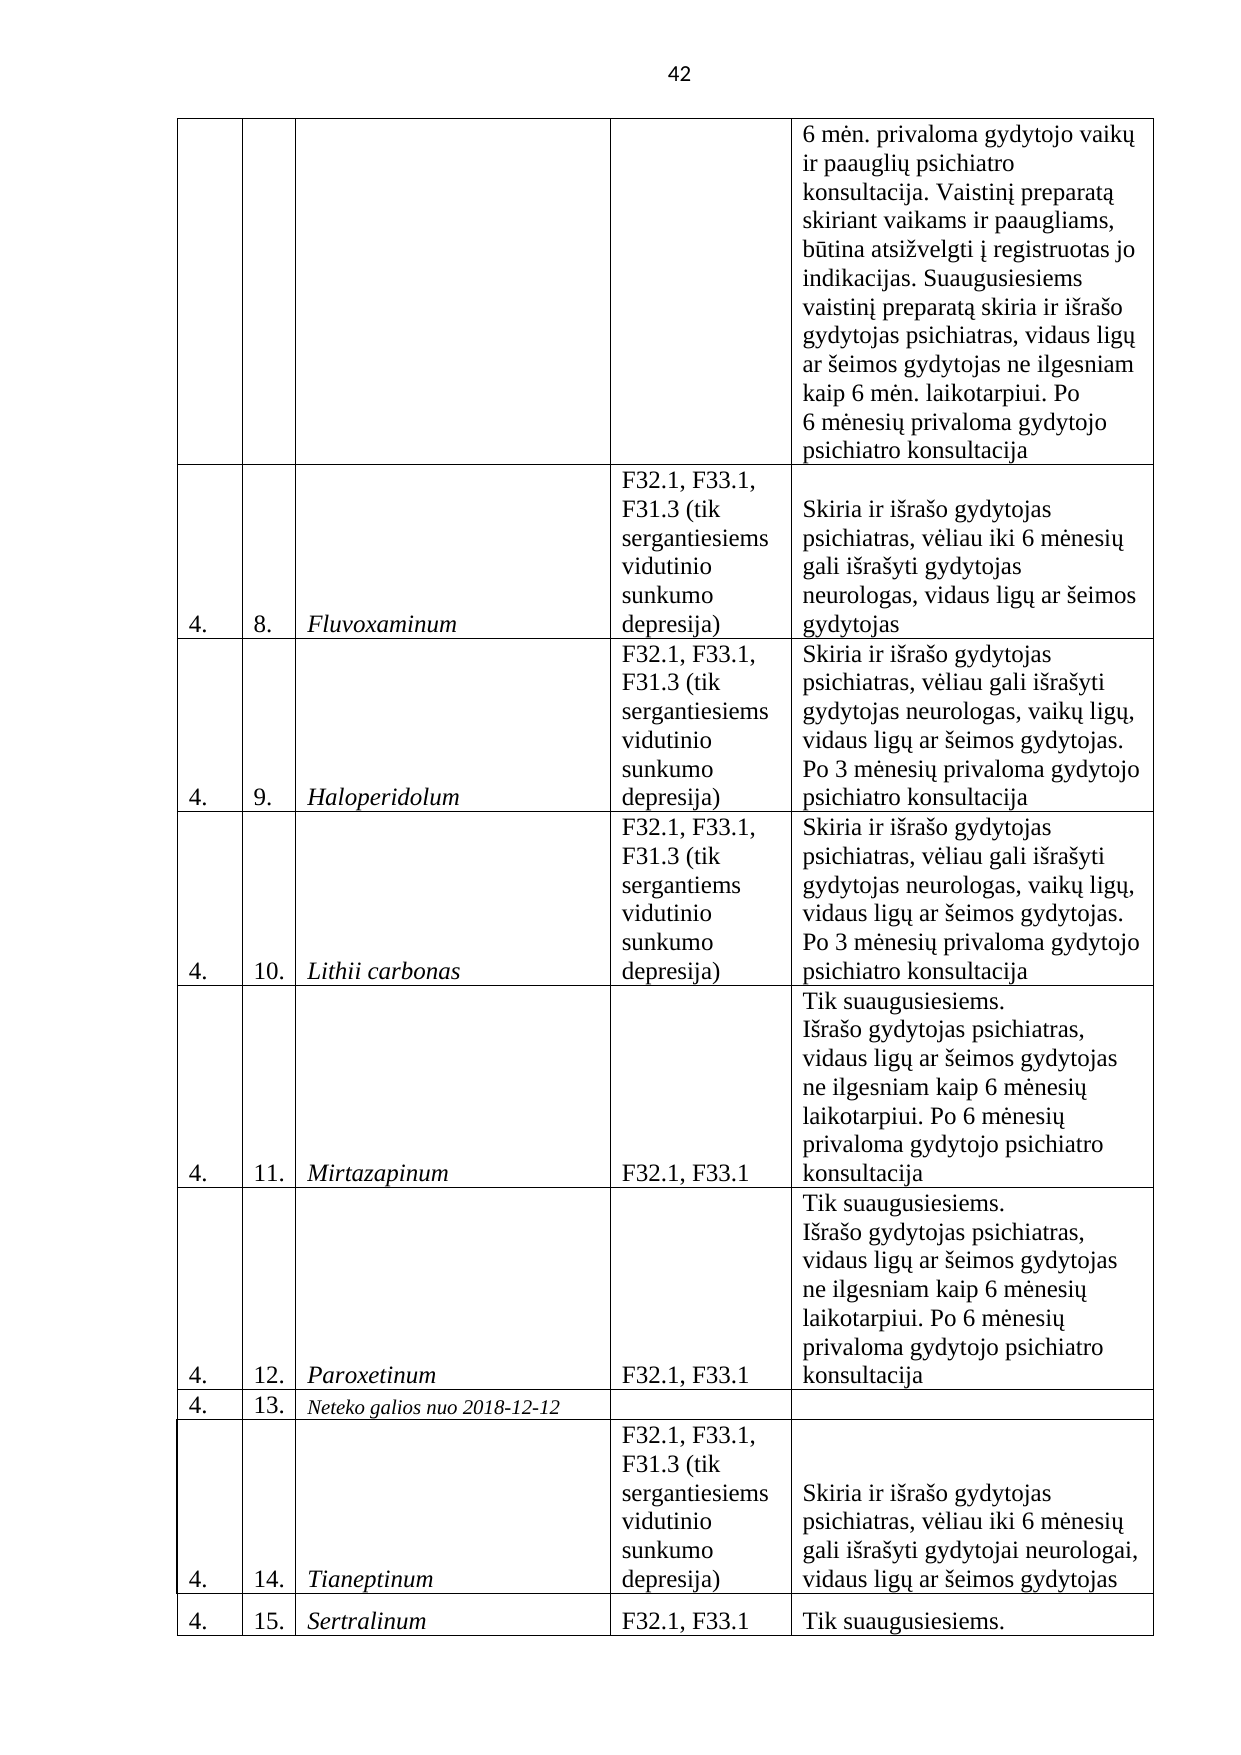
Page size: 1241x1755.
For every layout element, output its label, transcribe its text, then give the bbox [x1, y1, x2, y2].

table_cell Haloperidolum [296, 639, 610, 811]
table_cell Neteko galios nuo 2018-12-12 [296, 1390, 610, 1419]
table_cell 12. [243, 1188, 295, 1389]
table_cell [611, 1390, 791, 1419]
table_cell F32.1, F33.1, F31.3 (tik sergantiesiems vidutinio sunkumo depresija) [611, 639, 791, 811]
table_cell F32.1, F33.1, F31.3 (tik sergantiesiems vidutinio sunkumo depresija) [611, 1420, 791, 1593]
table_cell [792, 1390, 1153, 1419]
table_cell 8. [243, 465, 295, 638]
table_cell Skiria ir išrašo gydytojas psichiatras, vėliau gali išrašyti gydytojas neurologas, vaikų ligų, vidaus ligų ar šeimos gydytojas. Po 3 mėnesių privaloma gydytojo psichiatro konsultacija [792, 639, 1153, 811]
table_cell 9. [243, 639, 295, 811]
table_cell Tik suaugusiesiems. Išrašo gydytojas psichiatras, vidaus ligų ar šeimos gydytojas ne ilgesniam kaip 6 mėnesių laikotarpiui. Po 6 mėnesių privaloma gydytojo psichiatro konsultacija [792, 1188, 1153, 1389]
table_cell [296, 119, 610, 464]
table_cell Sertralinum [296, 1594, 610, 1635]
table_cell F32.1, F33.1, F31.3 (tik sergantiesiems vidutinio sunkumo depresija) [611, 465, 791, 638]
table_cell Tianeptinum [296, 1420, 610, 1593]
table_cell 14. [243, 1420, 295, 1593]
table_cell 4. [178, 1594, 242, 1635]
table_cell 4. [178, 1390, 242, 1419]
table_cell Tik suaugusiesiems. Išrašo gydytojas psichiatras, vidaus ligų ar šeimos gydytojas ne ilgesniam kaip 6 mėnesių laikotarpiui. Po 6 mėnesių privaloma gydytojo psichiatro konsultacija [792, 986, 1153, 1187]
table_cell F32.1, F33.1 [611, 1594, 791, 1635]
table_cell Tik suaugusiesiems. [792, 1594, 1153, 1635]
table_cell 15. [243, 1594, 295, 1635]
table_cell Mirtazapinum [296, 986, 610, 1187]
table_cell 10. [243, 812, 295, 985]
table_cell [178, 119, 242, 464]
table_cell Skiria ir išrašo gydytojas psichiatras, vėliau iki 6 mėnesių gali išrašyti gydytojas neurologas, vidaus ligų ar šeimos gydytojas [792, 465, 1153, 638]
table_cell 4. [178, 639, 242, 811]
table_cell Paroxetinum [296, 1188, 610, 1389]
table_cell 4. [178, 1420, 242, 1593]
table_cell 4. [178, 986, 242, 1187]
table_cell Skiria ir išrašo gydytojas psichiatras, vėliau gali išrašyti gydytojas neurologas, vaikų ligų, vidaus ligų ar šeimos gydytojas. Po 3 mėnesių privaloma gydytojo psichiatro konsultacija [792, 812, 1153, 985]
table_cell F32.1, F33.1 [611, 986, 791, 1187]
table_cell F32.1, F33.1 [611, 1188, 791, 1389]
table_cell 4. [178, 465, 242, 638]
table_cell [611, 119, 791, 464]
table_cell 4. [178, 812, 242, 985]
table_cell 6 mėn. privaloma gydytojo vaikų ir paauglių psichiatro konsultacija. Vaistinį preparatą skiriant vaikams ir paaugliams, būtina atsižvelgti į registruotas jo indikacijas. Suaugusiesiems vaistinį preparatą skiria ir išrašo gydytojas psichiatras, vidaus ligų ar šeimos gydytojas ne ilgesniam kaip 6 mėn. laikotarpiui. Po 6 mėnesių privaloma gydytojo psichiatro konsultacija [792, 119, 1153, 464]
table_cell 13. [243, 1390, 295, 1419]
table_cell Lithii carbonas [296, 812, 610, 985]
table_cell 11. [243, 986, 295, 1187]
table_cell 4. [178, 1188, 242, 1389]
table_cell Fluvoxaminum [296, 465, 610, 638]
table_cell [243, 119, 295, 464]
table_cell Skiria ir išrašo gydytojas psichiatras, vėliau iki 6 mėnesių gali išrašyti gydytojai neurologai, vidaus ligų ar šeimos gydytojas [792, 1420, 1153, 1593]
table_cell F32.1, F33.1, F31.3 (tik sergantiems vidutinio sunkumo depresija) [611, 812, 791, 985]
